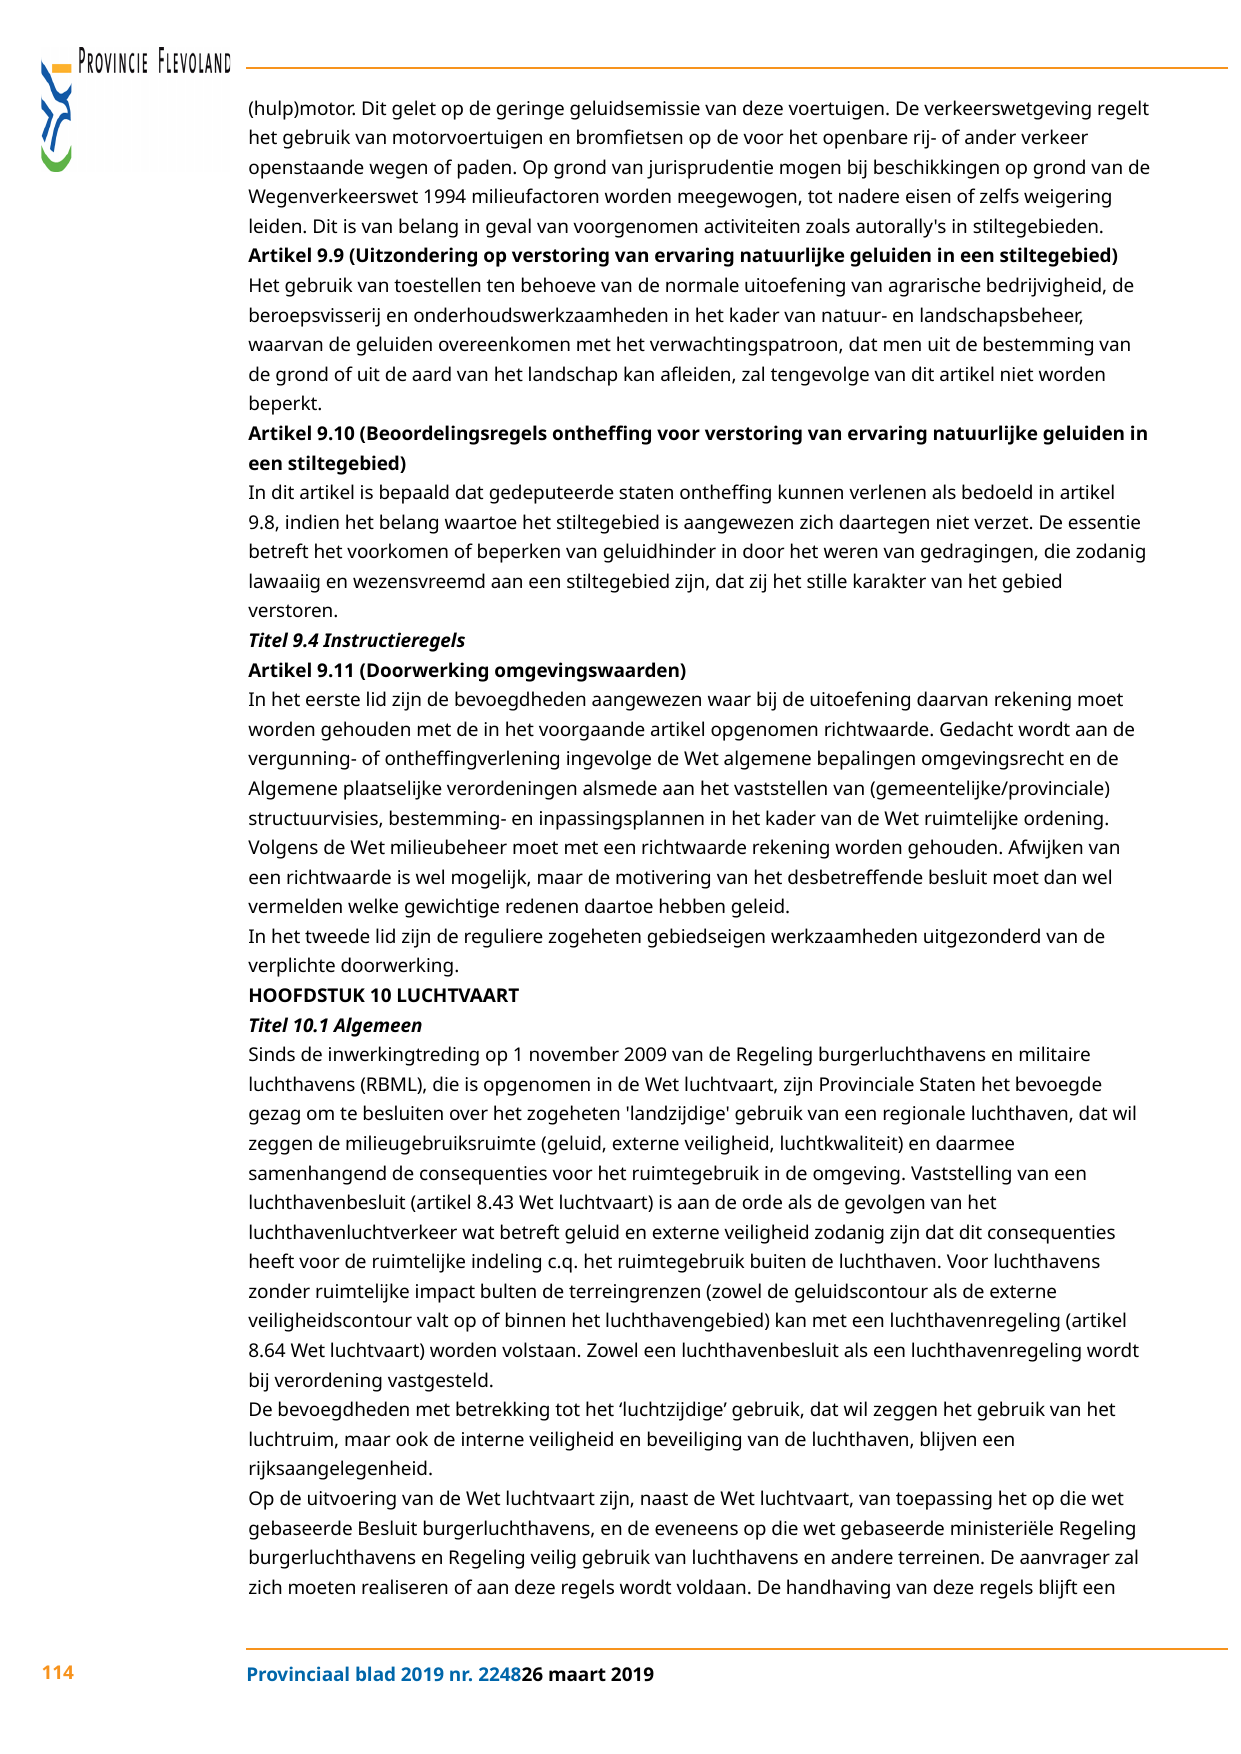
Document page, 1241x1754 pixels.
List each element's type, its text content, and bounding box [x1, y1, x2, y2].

text HOOFDSTUK 10 LUCHTVAART [248, 982, 1152, 1008]
text Titel 9.4 Instructieregels [248, 627, 1152, 653]
text Op de uitvoering van de Wet luchtvaart zijn, naast de Wet luchtvaart, van toepassing het op die wet gebaseerde Besluit burgerluchthavens, en de eveneens op die wet gebaseerde ministeriële Regeling burgerluchthavens en Regeling veilig gebruik van luchthavens en andere terreinen. De aanvrager zal zich moeten realiseren of aan deze regels wordt voldaan. De handhaving van deze regels blijft een [248, 1485, 1152, 1600]
text Artikel 9.11 (Doorwerking omgevingswaarden) [248, 657, 1152, 683]
text Sinds de inwerkingtreding op 1 november 2009 van de Regeling burgerluchthavens en militaire luchthavens (RBML), die is opgenomen in de Wet luchtvaart, zijn Provinciale Staten het bevoegde gezag om te besluiten over het zogeheten 'landzijdige' gebruik van een regionale luchthaven, dat wil zeggen de milieugebruiksruimte (geluid, externe veiligheid, luchtkwaliteit) en daarmee samenhangend de consequenties voor het ruimtegebruik in de omgeving. Vaststelling van een luchthavenbesluit (artikel 8.43 Wet luchtvaart) is aan de orde als de gevolgen van het luchthavenluchtverkeer wat betreft geluid en externe veiligheid zodanig zijn dat dit consequenties heeft voor de ruimtelijke indeling c.q. het ruimtegebruik buiten de luchthaven. Voor luchthavens zonder ruimtelijke impact bulten de terreingrenzen (zowel de geluidscontour als de externe veiligheidscontour valt op of binnen het luchthavengebied) kan met een luchthavenregeling (artikel 8.64 Wet luchtvaart) worden volstaan. Zowel een luchthavenbesluit als een luchthavenregeling wordt bij verordening vastgesteld. [248, 1041, 1152, 1393]
text (hulp)motor. Dit gelet op de geringe geluidsemissie van deze voertuigen. De verkeerswetgeving regelt het gebruik van motorvoertuigen en bromfietsen op de voor het openbare rij- of ander verkeer openstaande wegen of paden. Op grond van jurisprudentie mogen bij beschikkingen op grond van de Wegenverkeerswet 1994 milieufactoren worden meegewogen, tot nadere eisen of zelfs weigering leiden. Dit is van belang in geval van voorgenomen activiteiten zoals autorally's in stiltegebieden. [248, 95, 1152, 239]
text Het gebruik van toestellen ten behoeve van de normale uitoefening van agrarische bedrijvigheid, de beroepsvisserij en onderhoudswerkzaamheden in het kader van natuur- en landschapsbeheer, waarvan de geluiden overeenkomen met het verwachtingspatroon, dat men uit de bestemming van de grond of uit de aard van het landschap kan afleiden, zal tengevolge van dit artikel niet worden beperkt. [248, 272, 1152, 416]
text Artikel 9.9 (Uitzondering op verstoring van ervaring natuurlijke geluiden in een stiltegebied) [248, 243, 1152, 268]
text In dit artikel is bepaald dat gedeputeerde staten ontheffing kunnen verlenen als bedoeld in artikel 9.8, indien het belang waartoe het stiltegebied is aangewezen zich daartegen niet verzet. De essentie betreft het voorkomen of beperken van geluidhinder in door het weren van gedragingen, die zodanig lawaaiig en wezensvreemd aan een stiltegebied zijn, dat zij het stille karakter van het gebied verstoren. [248, 479, 1152, 623]
text In het tweede lid zijn de reguliere zogeheten gebiedseigen werkzaamheden uitgezonderd van de verplichte doorwerking. [248, 923, 1152, 978]
text Titel 10.1 Algemeen [248, 1012, 1152, 1038]
text Artikel 9.10 (Beoordelingsregels ontheffing voor verstoring van ervaring natuurlijke geluiden in een stiltegebied) [248, 420, 1152, 476]
text In het eerste lid zijn de bevoegdheden aangewezen waar bij de uitoefening daarvan rekening moet worden gehouden met de in het voorgaande artikel opgenomen richtwaarde. Gedacht wordt aan de vergunning- of ontheffingverlening ingevolge de Wet algemene bepalingen omgevingsrecht en de Algemene plaatselijke verordeningen alsmede aan het vaststellen van (gemeentelijke/provinciale) structuurvisies, bestemming- en inpassingsplannen in het kader van de Wet ruimtelijke ordening. Volgens de Wet milieubeheer moet met een richtwaarde rekening worden gehouden. Afwijken van een richtwaarde is wel mogelijk, maar de motivering van het desbetreffende besluit moet dan wel vermelden welke gewichtige redenen daartoe hebben geleid. [248, 686, 1152, 919]
text De bevoegdheden met betrekking tot het ‘luchtzijdige’ gebruik, dat wil zeggen het gebruik van het luchtruim, maar ook de interne veiligheid en beveiliging van de luchthaven, blijven een rijksaangelegenheid. [248, 1396, 1152, 1481]
picture [41, 47, 231, 172]
